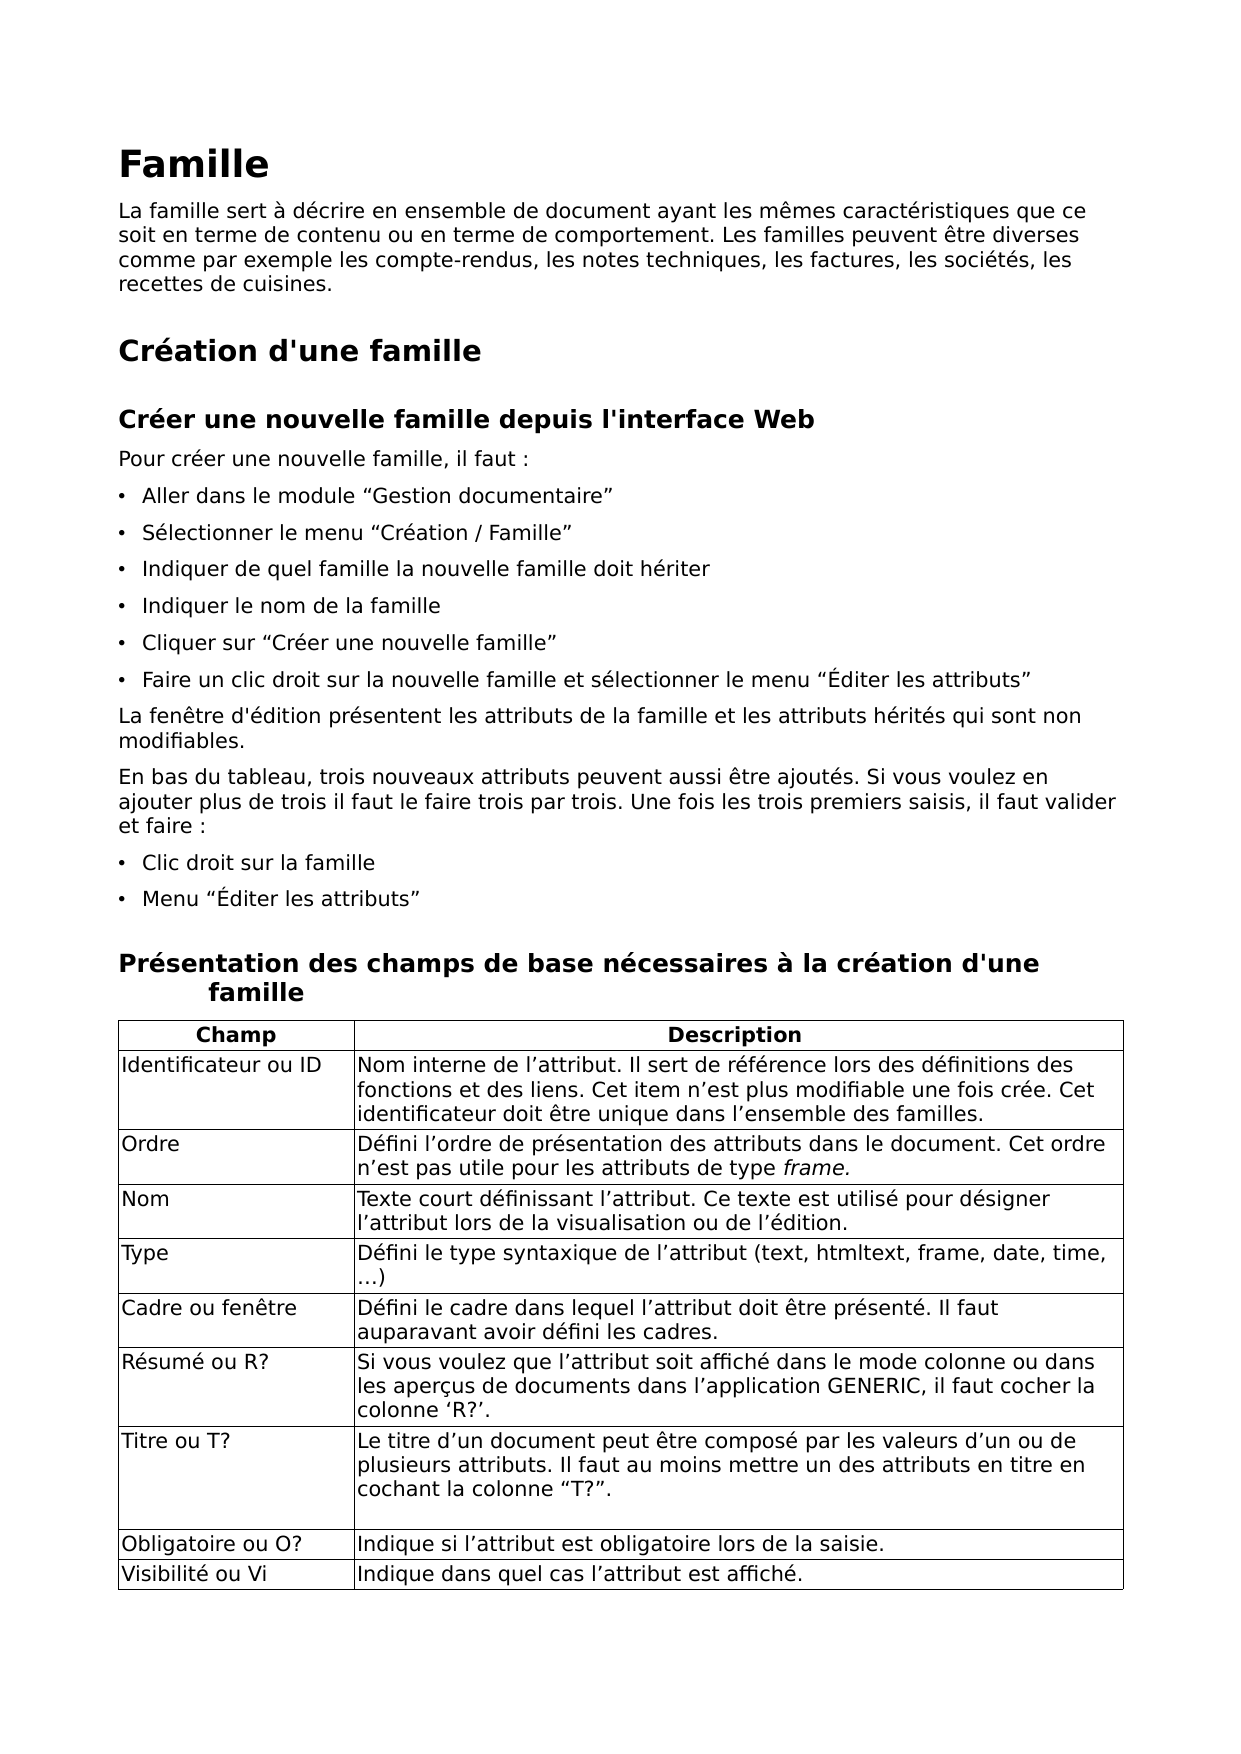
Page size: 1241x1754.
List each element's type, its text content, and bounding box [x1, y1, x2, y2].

table_cell Défini le type syntaxique de l’attribut (text, htmltext, frame, date, time,…) [355, 1239, 1123, 1292]
table_cell Nom interne de l’attribut. Il sert de référence lors des définitions des fonctions et des liens. Cet item n’est plus modifiable une fois crée. Cet identificateur doit être unique dans l’ensemble des familles. [355, 1051, 1123, 1129]
table_header Champ [119, 1021, 354, 1050]
table_cell Résumé ou R? [119, 1348, 354, 1426]
table_cell Indique si l’attribut est obligatoire lors de la saisie. [355, 1530, 1123, 1559]
subtitle Création d'une famille [118, 334, 1122, 368]
list Clic droit sur la famille [118, 851, 1122, 875]
list Menu “Éditer les attributs” [118, 887, 1122, 912]
table_cell Ordre [119, 1130, 354, 1183]
table_cell Le titre d’un document peut être composé par les valeurs d’un ou de plusieurs attributs. Il faut au moins mettre un des attributs en titre en cochant la colonne “T?”. [355, 1427, 1123, 1529]
list Indiquer de quel famille la nouvelle famille doit hériter [118, 557, 1122, 582]
table_header Description [355, 1021, 1123, 1050]
list Indiquer le nom de la famille [118, 594, 1122, 618]
table_cell Obligatoire ou O? [119, 1530, 354, 1559]
table_cell Indique dans quel cas l’attribut est affiché. [355, 1560, 1123, 1589]
table_cell Si vous voulez que l’attribut soit affiché dans le mode colonne ou dans les aperçus de documents dans l’application GENERIC, il faut cocher la colonne ‘R?’. [355, 1348, 1123, 1426]
subtitle Présentation des champs de base nécessaires à la création d'une famille [118, 949, 1122, 1008]
list Sélectionner le menu “Création / Famille” [118, 521, 1122, 545]
subtitle Créer une nouvelle famille depuis l'interface Web [118, 405, 1122, 434]
list Aller dans le module “Gestion documentaire” [118, 484, 1122, 508]
table_cell Type [119, 1239, 354, 1292]
table_cell Identificateur ou ID [119, 1051, 354, 1129]
table_cell Défini l’ordre de présentation des attributs dans le document. Cet ordre n’est pas utile pour les attributs de type frame. [355, 1130, 1123, 1183]
table_cell Nom [119, 1185, 354, 1238]
table_cell Défini le cadre dans lequel l’attribut doit être présenté. Il faut auparavant avoir défini les cadres. [355, 1294, 1123, 1347]
table_cell Cadre ou fenêtre [119, 1294, 354, 1347]
table_cell Titre ou T? [119, 1427, 354, 1529]
list Faire un clic droit sur la nouvelle famille et sélectionner le menu “Éditer les attributs” [118, 668, 1122, 692]
text La famille sert à décrire en ensemble de document ayant les mêmes caractéristiques que ce soit en terme de contenu ou en terme de comportement. Les familles peuvent être diverses comme par exemple les compte-rendus, les notes techniques, les factures, les sociétés, les recettes de cuisines. [118, 199, 1122, 296]
text La fenêtre d'édition présentent les attributs de la famille et les attributs hérités qui sont non modifiables. [118, 704, 1122, 753]
table_cell Visibilité ou Vi [119, 1560, 354, 1589]
table_cell Texte court définissant l’attribut. Ce texte est utilisé pour désigner l’attribut lors de la visualisation ou de l’édition. [355, 1185, 1123, 1238]
text En bas du tableau, trois nouveaux attributs peuvent aussi être ajoutés. Si vous voulez en ajouter plus de trois il faut le faire trois par trois. Une fois les trois premiers saisis, il faut valider et faire : [118, 765, 1122, 838]
text Pour créer une nouvelle famille, il faut : [118, 447, 1122, 471]
list Cliquer sur “Créer une nouvelle famille” [118, 631, 1122, 655]
subtitle Famille [118, 143, 1122, 187]
